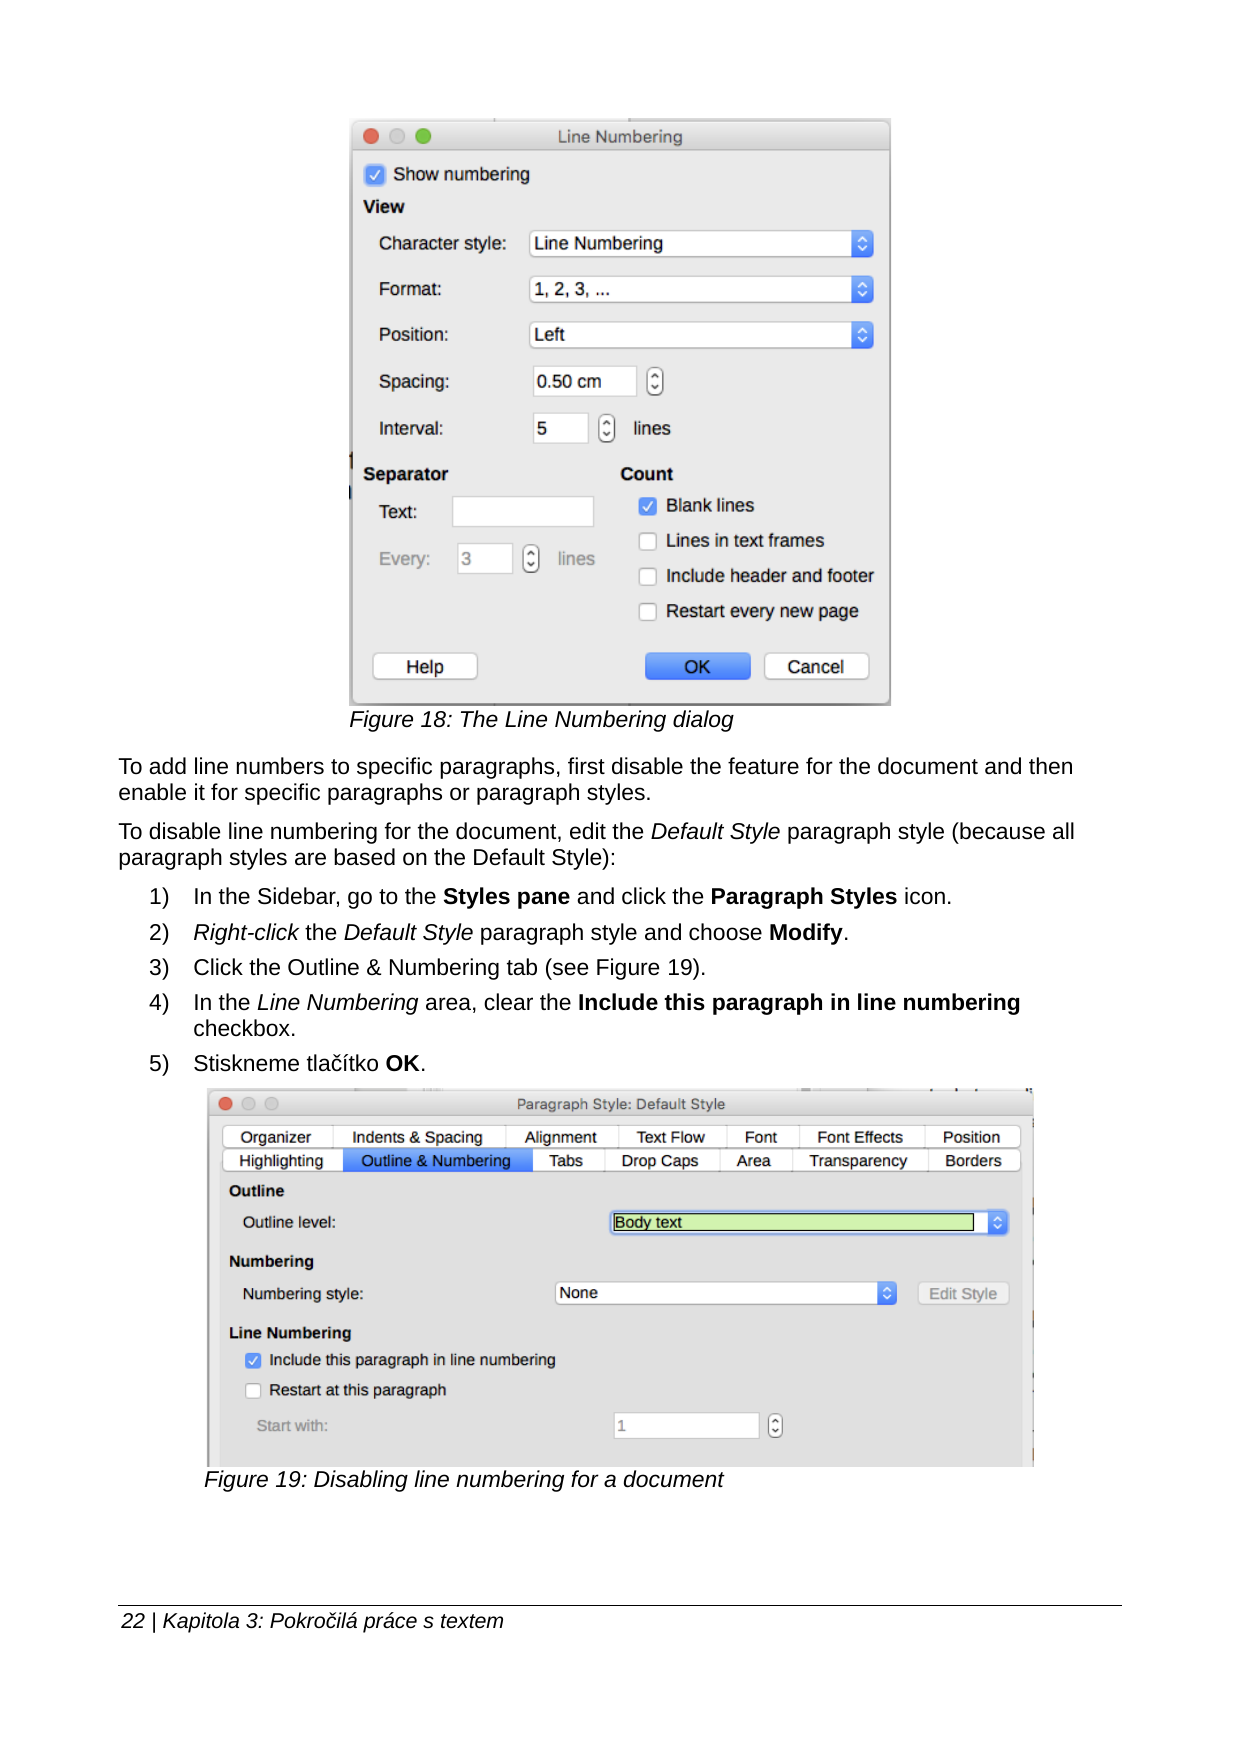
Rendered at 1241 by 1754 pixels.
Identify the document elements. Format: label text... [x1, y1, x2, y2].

picture [206, 1088, 1034, 1467]
list Right-click the Default Style paragraph style and choose Modify. [169, 918, 1122, 945]
list Click the Outline & Numbering tab (see Figure 19). [169, 954, 1122, 980]
picture [349, 118, 892, 706]
list Stiskneme tlačítko OK. [169, 1050, 1122, 1077]
text Figure 18: The Line Numbering dialog [349, 706, 891, 732]
text To add line numbers to specific paragraphs, first disable the feature for the document and then enable it for specific paragraphs or paragraph styles. [118, 753, 1122, 806]
list In the Line Numbering area, clear the Include this paragraph in line numbering checkbox. [169, 989, 1122, 1042]
text Figure 19: Disabling line numbering for a document [204, 1467, 1036, 1492]
text To disable line numbering for the document, edit the Default Style paragraph style (because all paragraph styles are based on the Default Style): [118, 818, 1122, 871]
list In the Sidebar, go to the Styles pane and click the Paragraph Styles icon. [169, 883, 1122, 909]
